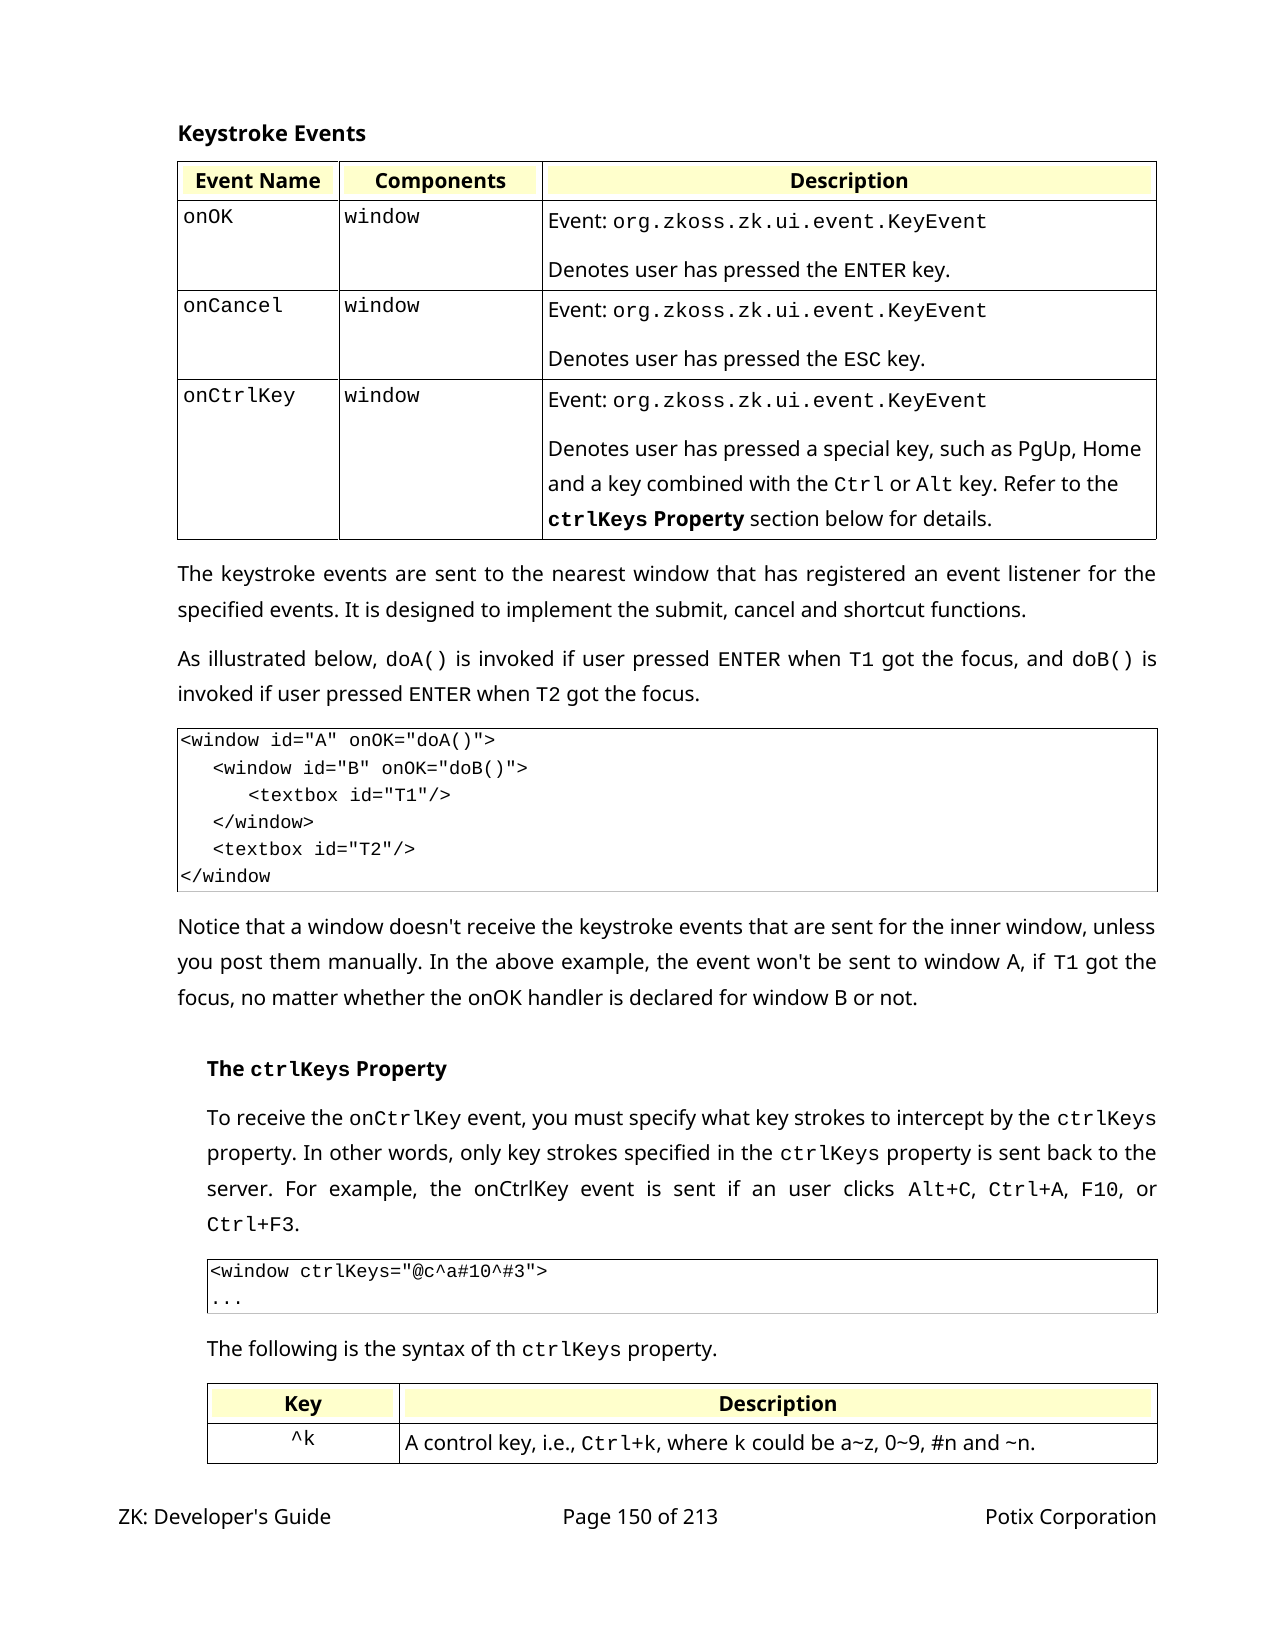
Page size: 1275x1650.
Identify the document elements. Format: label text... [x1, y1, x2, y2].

table_cell Event: org.zkoss.zk.ui.event.KeyEvent Denotes user has pressed the ENTER key. [543, 201, 1156, 290]
table_cell onOK [178, 201, 338, 290]
table_cell Event: org.zkoss.zk.ui.event.KeyEvent Denotes user has pressed the ESC key. [543, 291, 1156, 379]
table_header Key [208, 1384, 399, 1423]
text </window [178, 864, 1157, 891]
subtitle Keystroke Events [177, 118, 1157, 148]
text As illustrated below, doA() is invoked if user pressed ENTER when T1 got the focus, and doB() is invoked if user pressed ENTER when T2 got the focus. [177, 644, 1157, 708]
subtitle The ctrlKeys Property [207, 1054, 1157, 1082]
text <window id="A" onOK="doA()"> [178, 729, 1157, 753]
text <textbox id="T1"/> [178, 783, 1157, 807]
table_cell window [340, 201, 542, 290]
text <textbox id="T2"/> [178, 837, 1157, 861]
table_cell window [340, 380, 542, 539]
text </window> [178, 810, 1157, 834]
table_cell window [340, 291, 542, 379]
table_header Description [400, 1384, 1157, 1423]
text The following is the syntax of th ctrlKeys property. [207, 1334, 1157, 1362]
table_header Components [340, 162, 542, 200]
table_cell A control key, i.e., Ctrl+k, where k could be a~z, 0~9, #n and ~n. [400, 1424, 1157, 1463]
text To receive the onCtrlKey event, you must specify what key strokes to intercept by the ctrlKeys property. In other words, only key strokes specified in the ctrlKeys property is sent back to the server. For example, the onCtrlKey event is sent if an user clicks Alt+C, Ctrl+A, F10, or Ctrl+F3. [207, 1103, 1157, 1238]
table_cell onCancel [178, 291, 338, 379]
text ... [208, 1286, 1157, 1313]
table_header Event Name [178, 162, 338, 200]
table_cell ^k [208, 1424, 399, 1463]
text <window ctrlKeys="@c^a#10^#3"> [208, 1260, 1157, 1283]
text <window id="B" onOK="doB()"> [178, 756, 1157, 780]
table_header Description [543, 162, 1156, 200]
text The keystroke events are sent to the nearest window that has registered an event listener for the specified events. It is designed to implement the submit, cancel and shortcut functions. [177, 559, 1157, 623]
table_cell Event: org.zkoss.zk.ui.event.KeyEvent Denotes user has pressed a special key, such as PgUp, Home and a key combined with the Ctrl or Alt key. Refer to the ctrlKeys Property section below for details. [543, 380, 1156, 539]
text Notice that a window doesn't receive the keystroke events that are sent for the inner window, unless you post them manually. In the above example, the event won't be sent to window A, if T1 got the focus, no matter whether the onOK handler is declared for window B or not. [177, 912, 1157, 1011]
table_cell onCtrlKey [178, 380, 338, 539]
